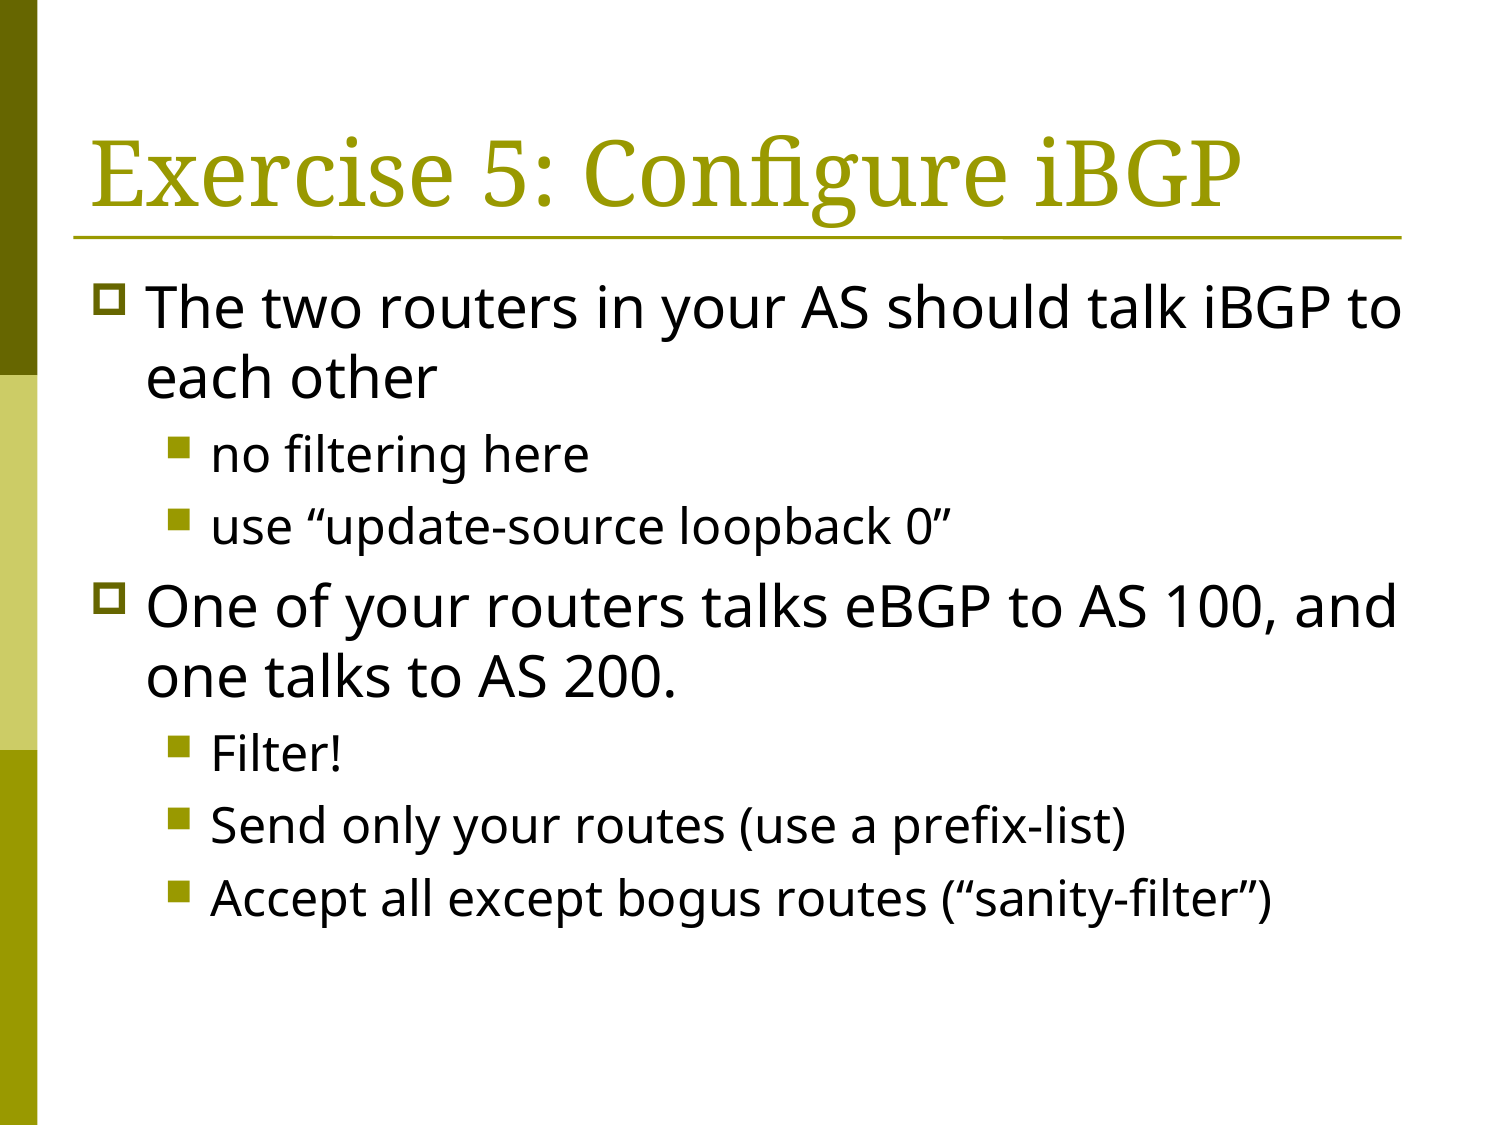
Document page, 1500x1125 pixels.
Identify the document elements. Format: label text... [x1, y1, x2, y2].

list The two routers in your AS should talk iBGP to each other no filtering here use “update-source loopback 0” One of your routers talks eBGP to AS 100, and one talks to AS 200. Filter! Send only your routes (use a prefix-list) Accept all except bogus routes (“sanity-filter”) [75, 262, 1426, 1006]
title Exercise 5: Configure iBGP [75, 45, 1426, 233]
